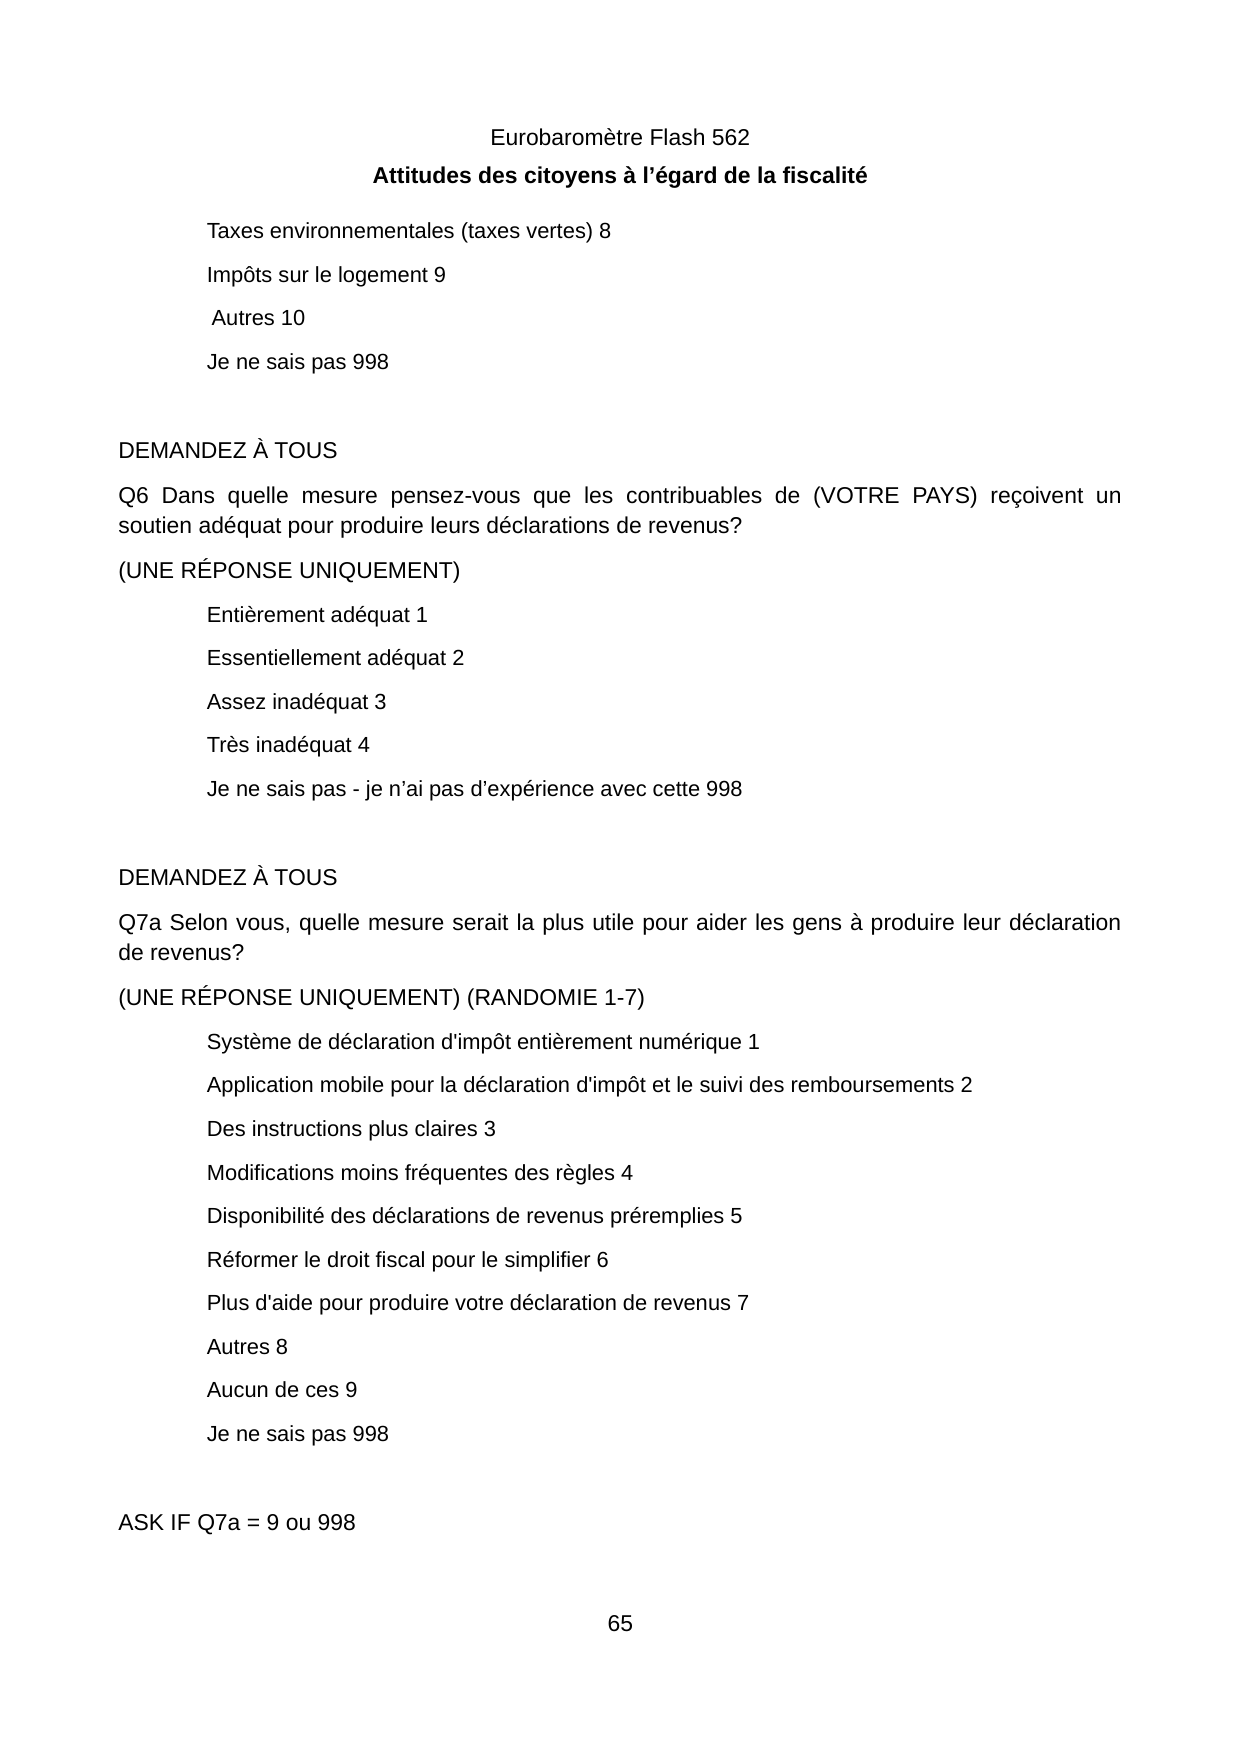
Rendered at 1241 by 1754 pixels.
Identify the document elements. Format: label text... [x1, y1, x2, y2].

text Je ne sais pas - je n’ai pas d’expérience avec cette 998 [207, 776, 1122, 801]
text Je ne sais pas 998 [207, 1421, 1122, 1446]
text Modifications moins fréquentes des règles 4 [207, 1159, 1122, 1184]
text Taxes environnementales (taxes vertes) 8 [207, 218, 1122, 243]
text Q7a Selon vous, quelle mesure serait la plus utile pour aider les gens à produire leur déclaration de revenus? [118, 909, 1122, 966]
text Aucun de ces 9 [207, 1377, 1122, 1402]
text Je ne sais pas 998 [207, 349, 1122, 374]
text Disponibilité des déclarations de revenus préremplies 5 [207, 1203, 1122, 1228]
text Assez inadéquat 3 [207, 689, 1122, 714]
text Entièrement adéquat 1 [207, 602, 1122, 627]
text Plus d'aide pour produire votre déclaration de revenus 7 [207, 1290, 1122, 1315]
text Réformer le droit fiscal pour le simplifier 6 [207, 1246, 1122, 1272]
text DEMANDEZ À TOUS [118, 437, 1122, 463]
text DEMANDEZ À TOUS [118, 864, 1122, 891]
text Autres 8 [207, 1333, 1122, 1359]
text ASK IF Q7a = 9 ou 998 [118, 1509, 1122, 1535]
text Application mobile pour la déclaration d'impôt et le suivi des remboursements 2 [207, 1072, 1122, 1097]
text Système de déclaration d'impôt entièrement numérique 1 [207, 1029, 1122, 1054]
text Des instructions plus claires 3 [207, 1116, 1122, 1141]
text Autres 10 [207, 305, 1122, 330]
text Q6 Dans quelle mesure pensez-vous que les contribuables de (VOTRE PAYS) reçoivent un soutien adéquat pour produire leurs déclarations de revenus? [118, 482, 1122, 538]
text (UNE RÉPONSE UNIQUEMENT) [118, 557, 1122, 583]
text Très inadéquat 4 [207, 732, 1122, 757]
text Impôts sur le logement 9 [207, 262, 1122, 287]
text (UNE RÉPONSE UNIQUEMENT) (RANDOMIE 1-7) [118, 984, 1122, 1010]
text Essentiellement adéquat 2 [207, 645, 1122, 670]
